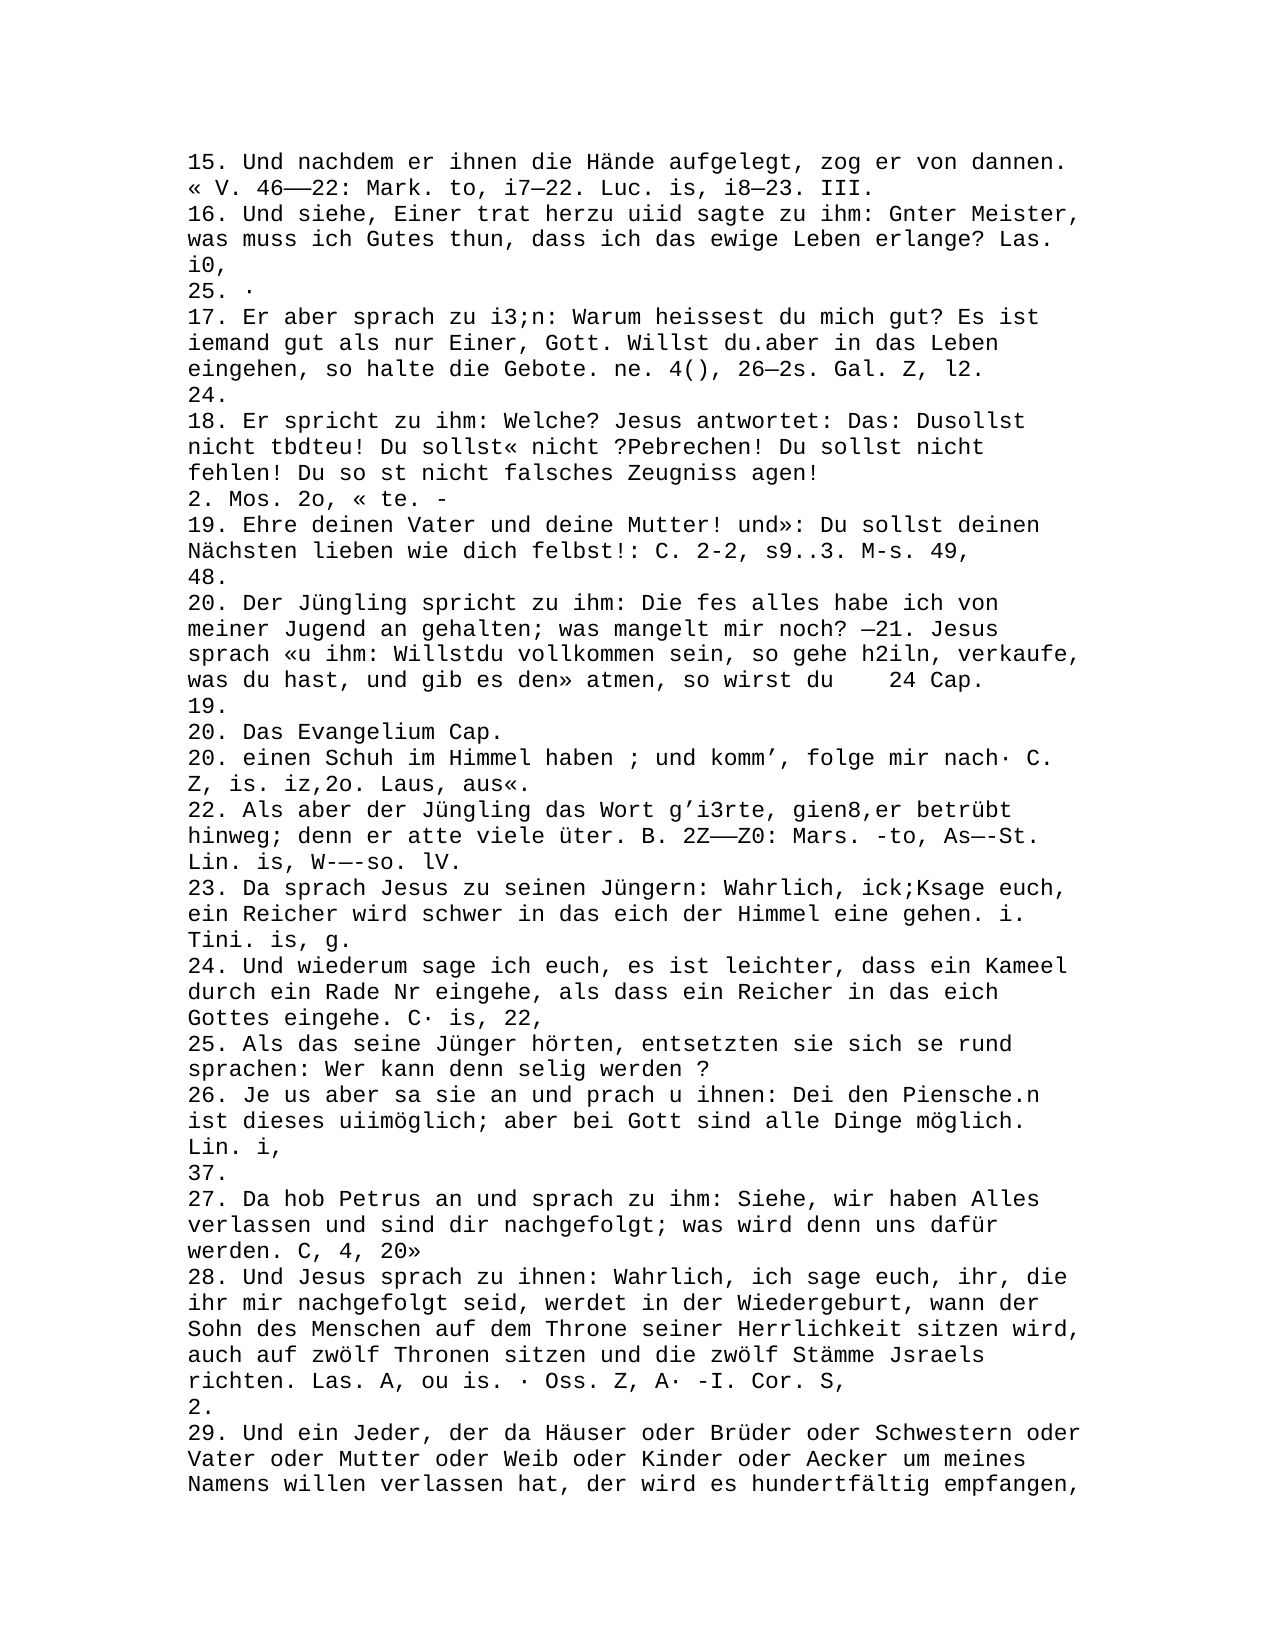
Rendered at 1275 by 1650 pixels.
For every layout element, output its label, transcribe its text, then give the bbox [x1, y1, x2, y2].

text 2. [187, 1395, 1087, 1421]
text 16. Und siehe, Einer trat herzu uiid sagte zu ihm: Gnter Meister, was muss ich Gutes thun, dass ich das ewige Leben erlange? Las. i0, [187, 202, 1087, 280]
text 26. Je us aber sa sie an und prach u ihnen: Dei den Piensche.n ist dieses uiimöglich; aber bei Gott sind alle Dinge möglich. Lin. i, [187, 1084, 1087, 1162]
text 27. Da hob Petrus an und sprach zu ihm: Siehe, wir haben Alles verlassen und sind dir nachgefolgt; was wird denn uns dafür werden. C, 4, 20» [187, 1187, 1087, 1265]
text 48. [187, 565, 1087, 591]
text 22. Als aber der Jüngling das Wort g’i3rte, gien8,er betrübt hinweg; denn er atte viele üter. B. 2Z——Z0: Mars. -to, As—-St. Lin. is, W-—-so. lV. [187, 798, 1087, 876]
text 24. [187, 383, 1087, 409]
text 19. [187, 695, 1087, 721]
text 15. Und nachdem er ihnen die Hände aufgelegt, zog er von dannen. « V. 46——22: Mark. to, i7—22. Luc. is, i8—23. III. [187, 150, 1087, 202]
text 20. einen Schuh im Himmel haben ; und komm’, folge mir nach· C. Z, is. iz,2o. Laus, aus«. [187, 747, 1087, 798]
text 24. Und wiederum sage ich euch, es ist leichter, dass ein Kameel durch ein Rade Nr eingehe, als dass ein Reicher in das eich Gottes eingehe. C· is, 22, [187, 954, 1087, 1032]
text 28. Und Jesus sprach zu ihnen: Wahrlich, ich sage euch, ihr, die ihr mir nachgefolgt seid, werdet in der Wiedergeburt, wann der Sohn des Menschen auf dem Throne seiner Herrlichkeit sitzen wird, auch auf zwölf Thronen sitzen und die zwölf Stämme Jsraels richten. Las. A, ou is. · Oss. Z, A· -I. Cor. S, [187, 1265, 1087, 1395]
text 25. · [187, 280, 1087, 306]
text 23. Da sprach Jesus zu seinen Jüngern: Wahrlich, ick;Ksage euch, ein Reicher wird schwer in das eich der Himmel eine gehen. i. Tini. is, g. [187, 876, 1087, 954]
text 2. Mos. 2o, « te. - [187, 487, 1087, 513]
text 20. Der Jüngling spricht zu ihm: Die fes alles habe ich von meiner Jugend an gehalten; was mangelt mir noch? —21. Jesus sprach «u ihm: Willstdu vollkommen sein, so gehe h2iln, verkaufe, was du hast, und gib es den» atmen, so wirst du 24 Cap. [187, 591, 1087, 695]
text 19. Ehre deinen Vater und deine Mutter! und»: Du sollst deinen Nächsten lieben wie dich felbst!: C. 2-2, s9..3. M-s. 49, [187, 513, 1087, 565]
text 17. Er aber sprach zu i3;n: Warum heissest du mich gut? Es ist iemand gut als nur Einer, Gott. Willst du.aber in das Leben eingehen, so halte die Gebote. ne. 4(), 26—2s. Gal. Z, l2. [187, 306, 1087, 383]
text 25. Als das seine Jünger hörten, entsetzten sie sich se rund sprachen: Wer kann denn selig werden ? [187, 1032, 1087, 1084]
text 20. Das Evangelium Cap. [187, 721, 1087, 747]
text 18. Er spricht zu ihm: Welche? Jesus antwortet: Das: Dusollst nicht tbdteu! Du sollst« nicht ?Pebrechen! Du sollst nicht fehlen! Du so st nicht falsches Zeugniss agen! [187, 409, 1087, 487]
text 29. Und ein Jeder, der da Häuser oder Brüder oder Schwestern oder Vater oder Mutter oder Weib oder Kinder oder Aecker um meines Namens willen verlassen hat, der wird es hundertfältig empfangen, [187, 1421, 1087, 1499]
text 37. [187, 1162, 1087, 1187]
